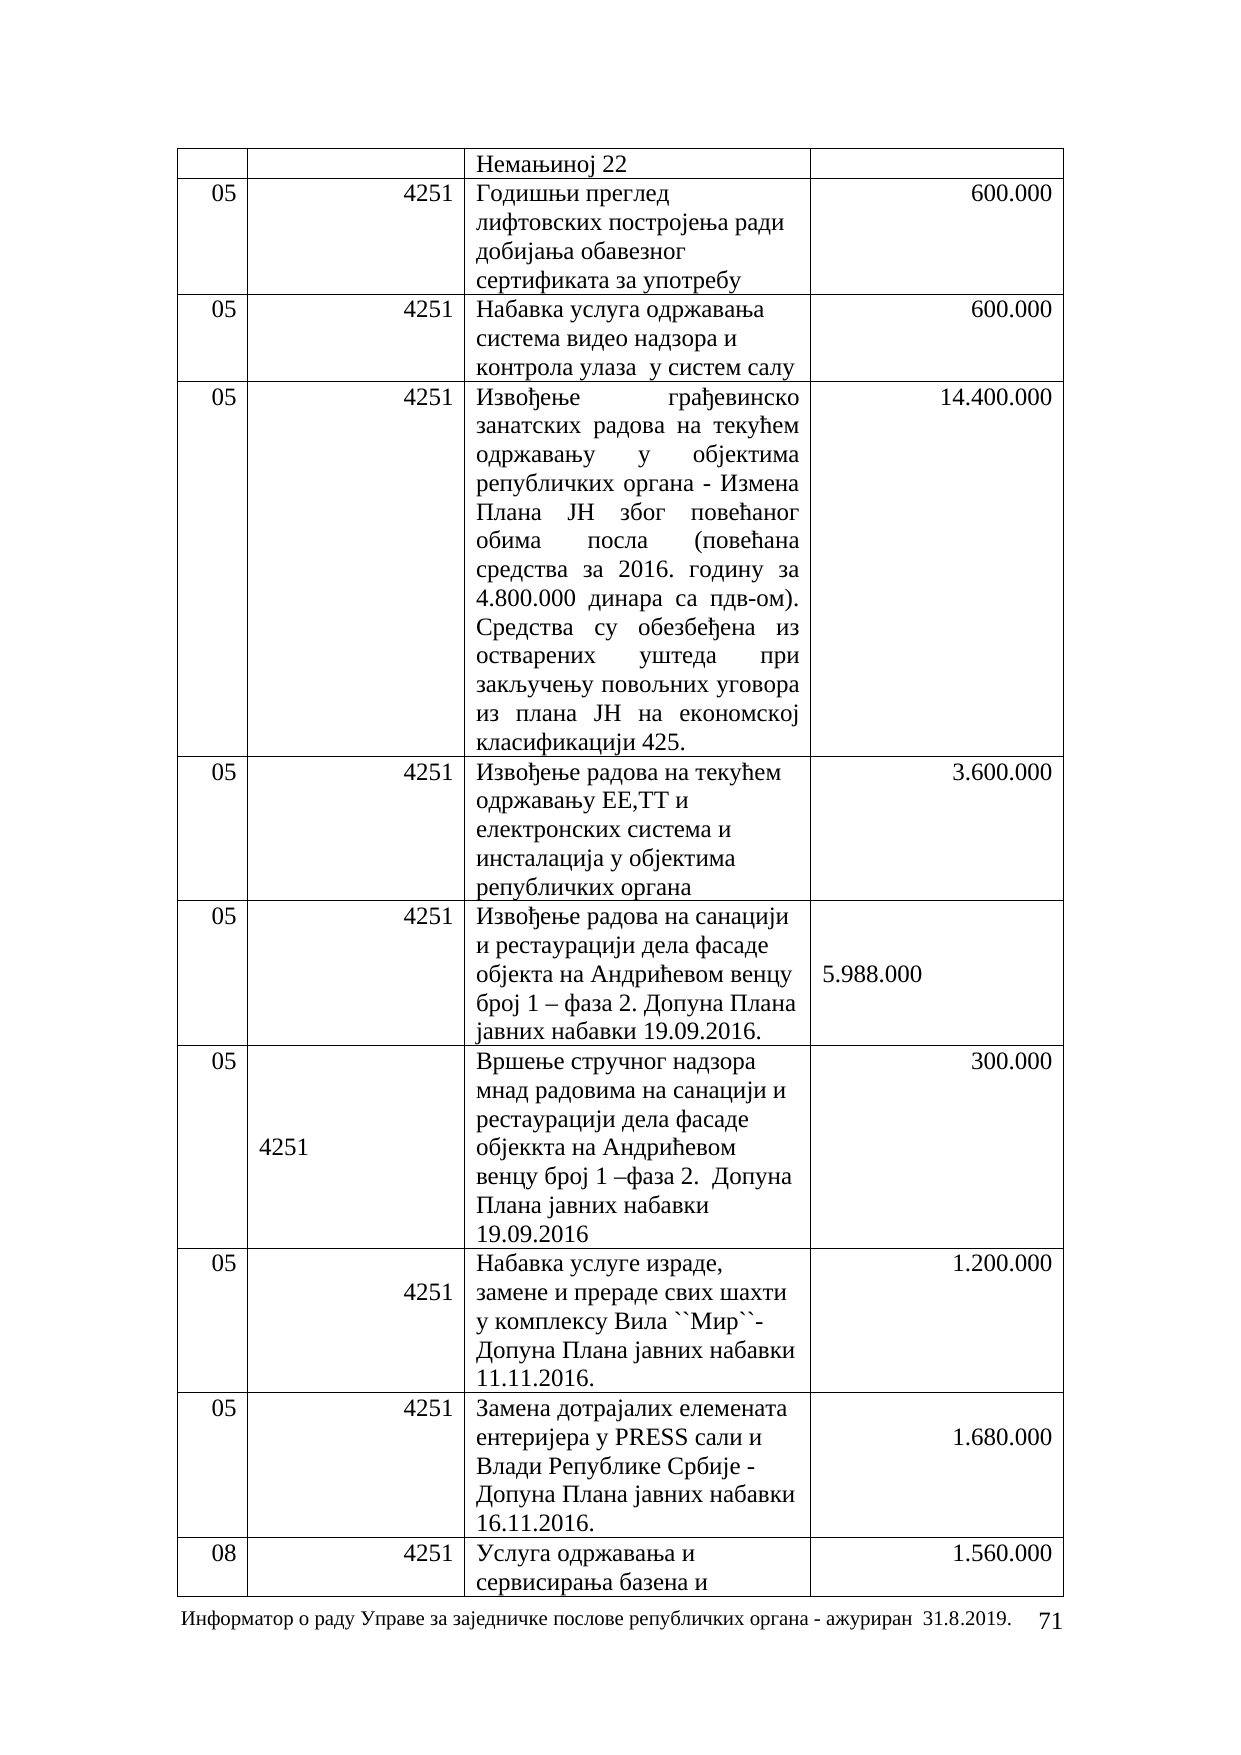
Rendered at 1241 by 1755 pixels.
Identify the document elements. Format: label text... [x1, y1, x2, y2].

table_cell 05 [178, 179, 247, 293]
table_cell 05 [178, 1046, 247, 1247]
table_cell Набавка услуге израде, замене и прераде свих шахти у комплексу Вила ``Мир``- Допуна Плана јавних набавки 11.11.2016. [465, 1249, 810, 1392]
table_cell [178, 149, 247, 177]
table_cell Услуга одржавања и сервисирања базена и [465, 1538, 810, 1596]
table_cell 08 [178, 1538, 247, 1596]
table_cell 300.000 [811, 1046, 1063, 1247]
table_cell 05 [178, 901, 247, 1045]
table_cell 5.988.000 [811, 901, 1063, 1045]
table_cell Извођење радова на санацији и рестаурацији дела фасаде објекта на Андрићевом венцу број 1 – фаза 2. Допуна Плана јавних набавки 19.09.2016. [465, 901, 810, 1045]
table_cell 05 [178, 382, 247, 756]
table_cell 3.600.000 [811, 757, 1063, 900]
table_cell Набавка услуга одржавања система видео надзора и контрола улаза у систем салу [465, 295, 810, 381]
table_cell 1.680.000 [811, 1393, 1063, 1537]
table_cell Извођење грађевинско занатских радова на текућем одржавању у објектима републичких органа - Измена Плана ЈН због повећаног обима посла (повећана средства за 2016. годину за 4.800.000 динара са пдв-ом). Средства су обезбеђена из остварених уштеда при закључењу повољних уговора из плана ЈН на економској класификацији 425. [465, 382, 810, 756]
table_cell Замена дотрајалих елемената ентеријера у PRESS сали и Влади Републике Србије - Допуна Плана јавних набавки 16.11.2016. [465, 1393, 810, 1537]
table_cell Вршење стручног надзора мнад радовима на санацији и рестаурацији дела фасаде објеккта на Андрићевом венцу број 1 –фаза 2. Допуна Плана јавних набавки 19.09.2016 [465, 1046, 810, 1247]
table_cell 05 [178, 757, 247, 900]
table_cell 4251 [248, 295, 464, 381]
table_cell 4251 [248, 179, 464, 293]
table_cell 1.200.000 [811, 1249, 1063, 1392]
table_cell 4251 [248, 1393, 464, 1537]
table_cell 4251 [248, 1046, 464, 1247]
table_cell 05 [178, 1393, 247, 1537]
table_cell 14.400.000 [811, 382, 1063, 756]
table_cell 4251 [248, 901, 464, 1045]
table_cell [248, 149, 464, 177]
table_cell [811, 149, 1063, 177]
table_cell 4251 [248, 757, 464, 900]
table_cell 600.000 [811, 295, 1063, 381]
table_cell 05 [178, 295, 247, 381]
table_cell 4251 [248, 1538, 464, 1596]
table_cell Немањиној 22 [465, 149, 810, 177]
table_cell 1.560.000 [811, 1538, 1063, 1596]
table_cell 4251 [248, 382, 464, 756]
table_cell 4251 [248, 1249, 464, 1392]
table_cell Извођење радова на текућем одржавању ЕЕ,ТТ и електронских система и инсталација у објектима републичких органа [465, 757, 810, 900]
table_cell 600.000 [811, 179, 1063, 293]
table_cell Годишњи преглед лифтовских постројења ради добијања обавезног сертификата за употребу [465, 179, 810, 293]
table_cell 05 [178, 1249, 247, 1392]
